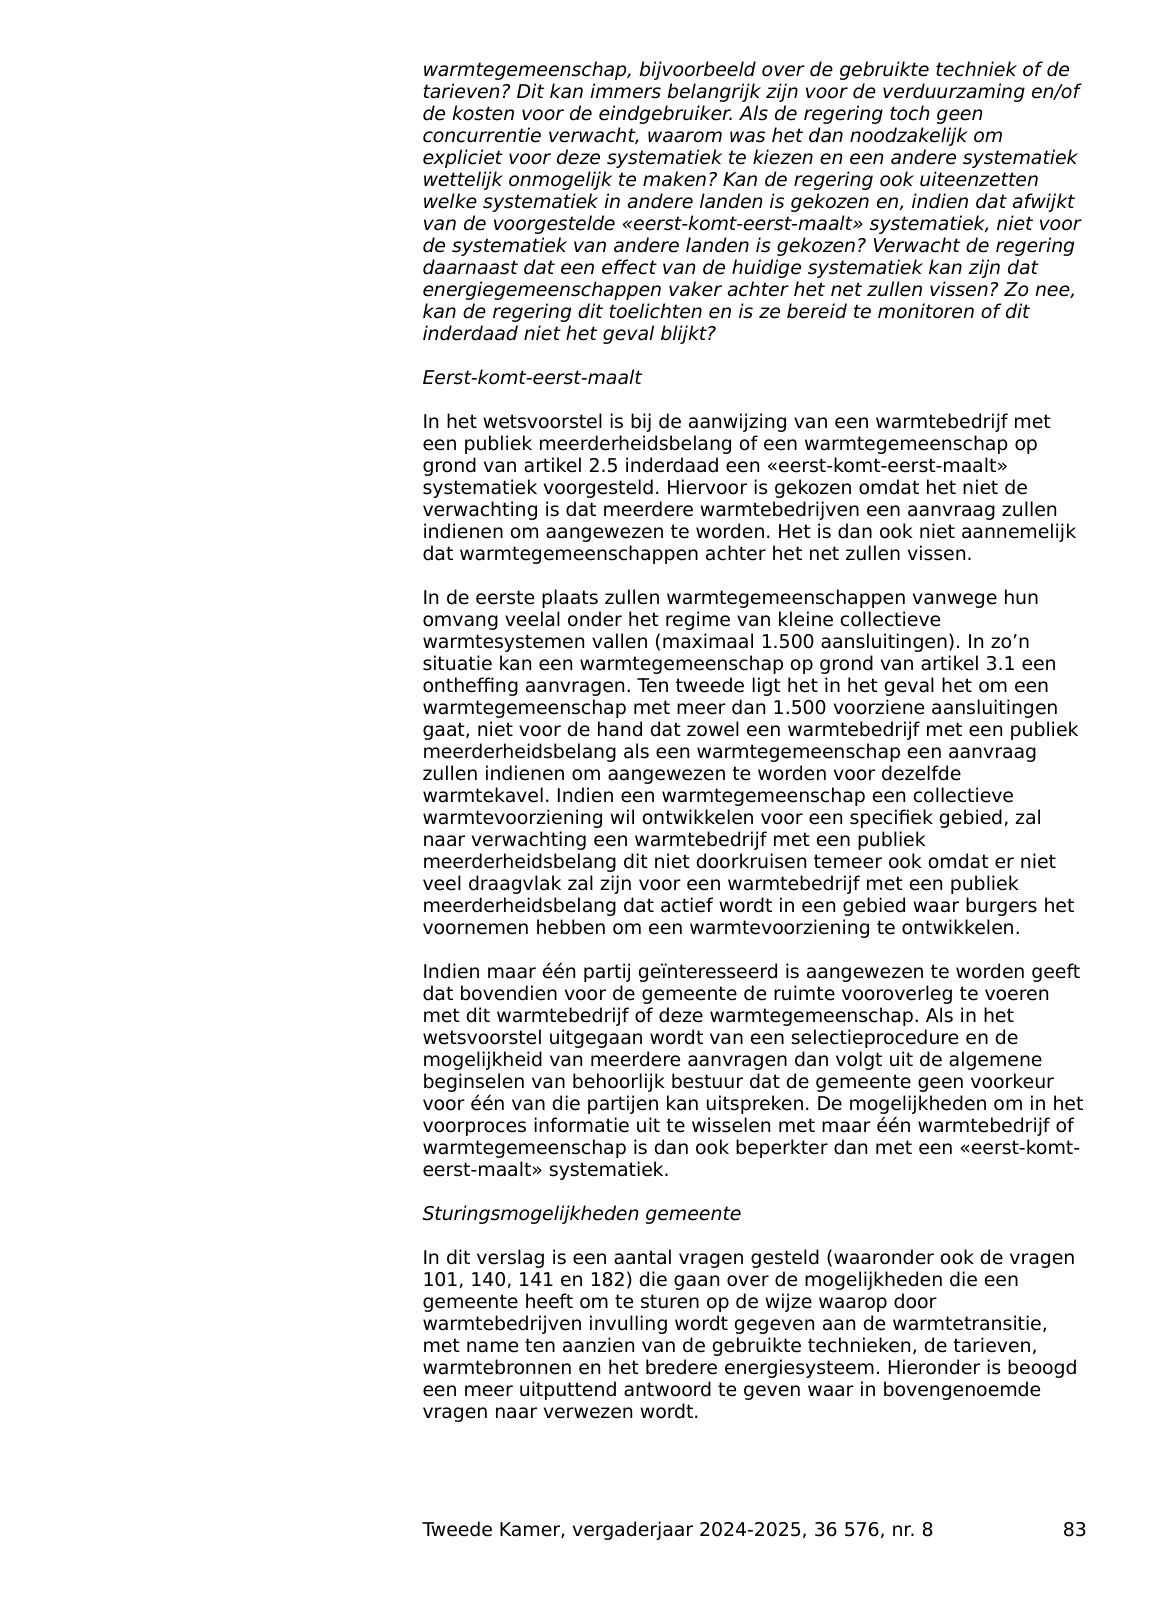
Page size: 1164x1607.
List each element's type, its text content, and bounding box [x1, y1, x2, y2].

text warmtegemeenschap, bijvoorbeeld over de gebruikte techniek of de tarieven? Dit kan immers belangrijk zijn voor de verduurzaming en/of de kosten voor de eindgebruiker. Als de regering toch geen concurrentie verwacht, waarom was het dan noodzakelijk om expliciet voor deze systematiek te kiezen en een andere systematiek wettelijk onmogelijk te maken? Kan de regering ook uiteenzetten welke systematiek in andere landen is gekozen en, indien dat afwijkt van de voorgestelde «eerst-komt-eerst-maalt» systematiek, niet voor de systematiek van andere landen is gekozen? Verwacht de regering daarnaast dat een effect van de huidige systematiek kan zijn dat energiegemeenschappen vaker achter het net zullen vissen? Zo nee, kan de regering dit toelichten en is ze bereid te monitoren of dit inderdaad niet het geval blijkt? [422, 59, 1087, 345]
text In de eerste plaats zullen warmtegemeenschappen vanwege hun omvang veelal onder het regime van kleine collectieve warmtesystemen vallen (maximaal 1.500 aansluitingen). In zo’n situatie kan een warmtegemeenschap op grond van artikel 3.1 een ontheffing aanvragen. Ten tweede ligt het in het geval het om een warmtegemeenschap met meer dan 1.500 voorziene aansluitingen gaat, niet voor de hand dat zowel een warmtebedrijf met een publiek meerderheidsbelang als een warmtegemeenschap een aanvraag zullen indienen om aangewezen te worden voor dezelfde warmtekavel. Indien een warmtegemeenschap een collectieve warmtevoorziening wil ontwikkelen voor een specifiek gebied, zal naar verwachting een warmtebedrijf met een publiek meerderheidsbelang dit niet doorkruisen temeer ook omdat er niet veel draagvlak zal zijn voor een warmtebedrijf met een publiek meerderheidsbelang dat actief wordt in een gebied waar burgers het voornemen hebben om een warmtevoorziening te ontwikkelen. [422, 587, 1087, 939]
text Indien maar één partij geïnteresseerd is aangewezen te worden geeft dat bovendien voor de gemeente de ruimte vooroverleg te voeren met dit warmtebedrijf of deze warmtegemeenschap. Als in het wetsvoorstel uitgegaan wordt van een selectieprocedure en de mogelijkheid van meerdere aanvragen dan volgt uit de algemene beginselen van behoorlijk bestuur dat de gemeente geen voorkeur voor één van die partijen kan uitspreken. De mogelijkheden om in het voorproces informatie uit te wisselen met maar één warmtebedrijf of warmtegemeenschap is dan ook beperkter dan met een «eerst-komt-eerst-maalt» systematiek. [422, 961, 1087, 1181]
subtitle Eerst-komt-eerst-maalt [422, 367, 1087, 389]
text In het wetsvoorstel is bij de aanwijzing van een warmtebedrijf met een publiek meerderheidsbelang of een warmtegemeenschap op grond van artikel 2.5 inderdaad een «eerst-komt-eerst-maalt» systematiek voorgesteld. Hiervoor is gekozen omdat het niet de verwachting is dat meerdere warmtebedrijven een aanvraag zullen indienen om aangewezen te worden. Het is dan ook niet aannemelijk dat warmtegemeenschappen achter het net zullen vissen. [422, 411, 1087, 565]
subtitle Sturingsmogelijkheden gemeente [422, 1203, 1087, 1225]
text In dit verslag is een aantal vragen gesteld (waaronder ook de vragen 101, 140, 141 en 182) die gaan over de mogelijkheden die een gemeente heeft om te sturen op de wijze waarop door warmtebedrijven invulling wordt gegeven aan de warmtetransitie, met name ten aanzien van de gebruikte technieken, de tarieven, warmtebronnen en het bredere energiesysteem. Hieronder is beoogd een meer uitputtend antwoord te geven waar in bovengenoemde vragen naar verwezen wordt. [422, 1247, 1087, 1423]
